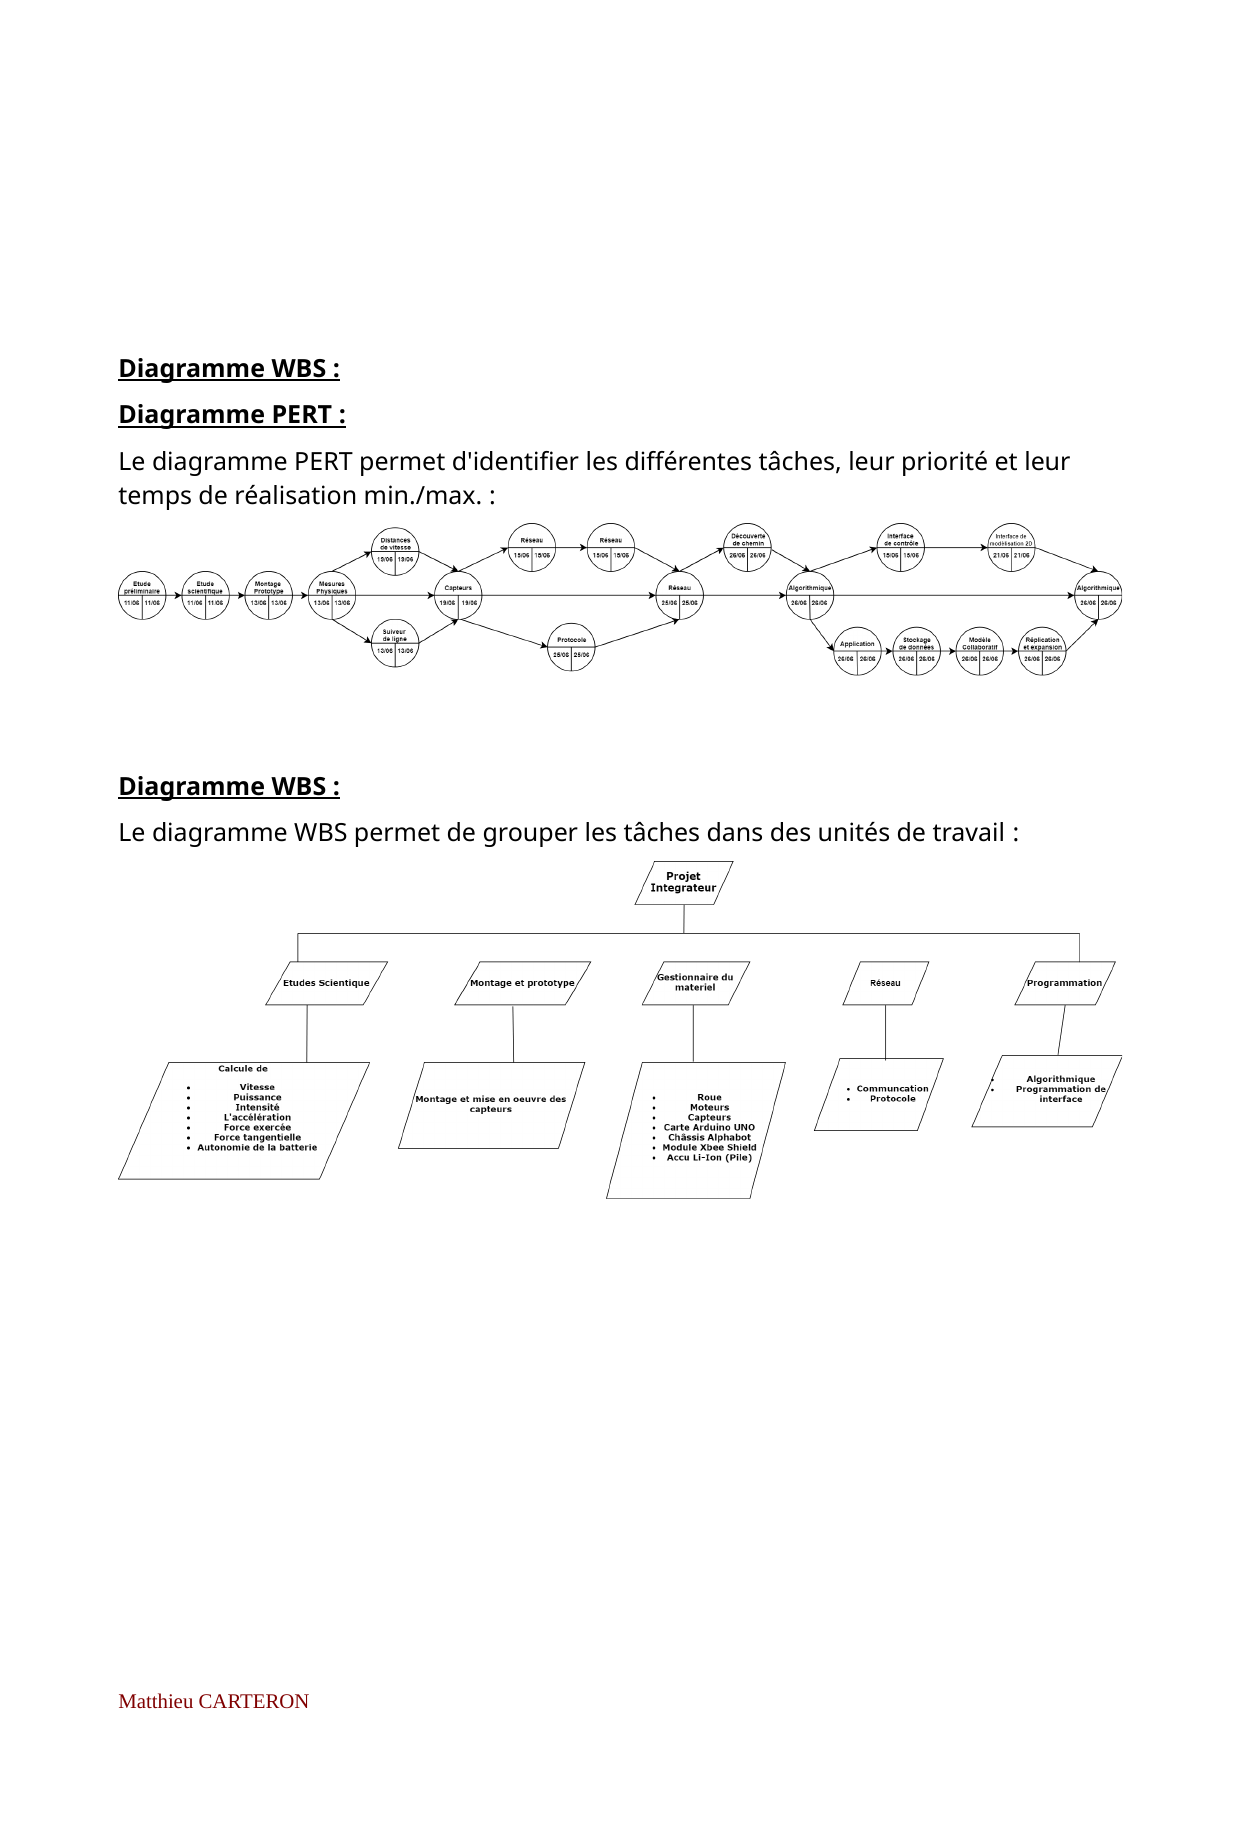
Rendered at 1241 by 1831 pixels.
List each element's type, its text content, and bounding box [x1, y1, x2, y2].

text Le diagramme WBS permet de grouper les tâches dans des unités de travail : [118, 815, 1122, 849]
picture [118, 861, 1123, 1199]
text Le diagramme PERT permet d'identifier les différentes tâches, leur priorité et leur temps de réalisation min./max. : [118, 443, 1122, 511]
text Diagramme PERT : [118, 397, 1122, 431]
picture [118, 523, 1123, 676]
text Diagramme WBS : [118, 768, 1122, 802]
text Diagramme WBS : [118, 350, 1122, 384]
